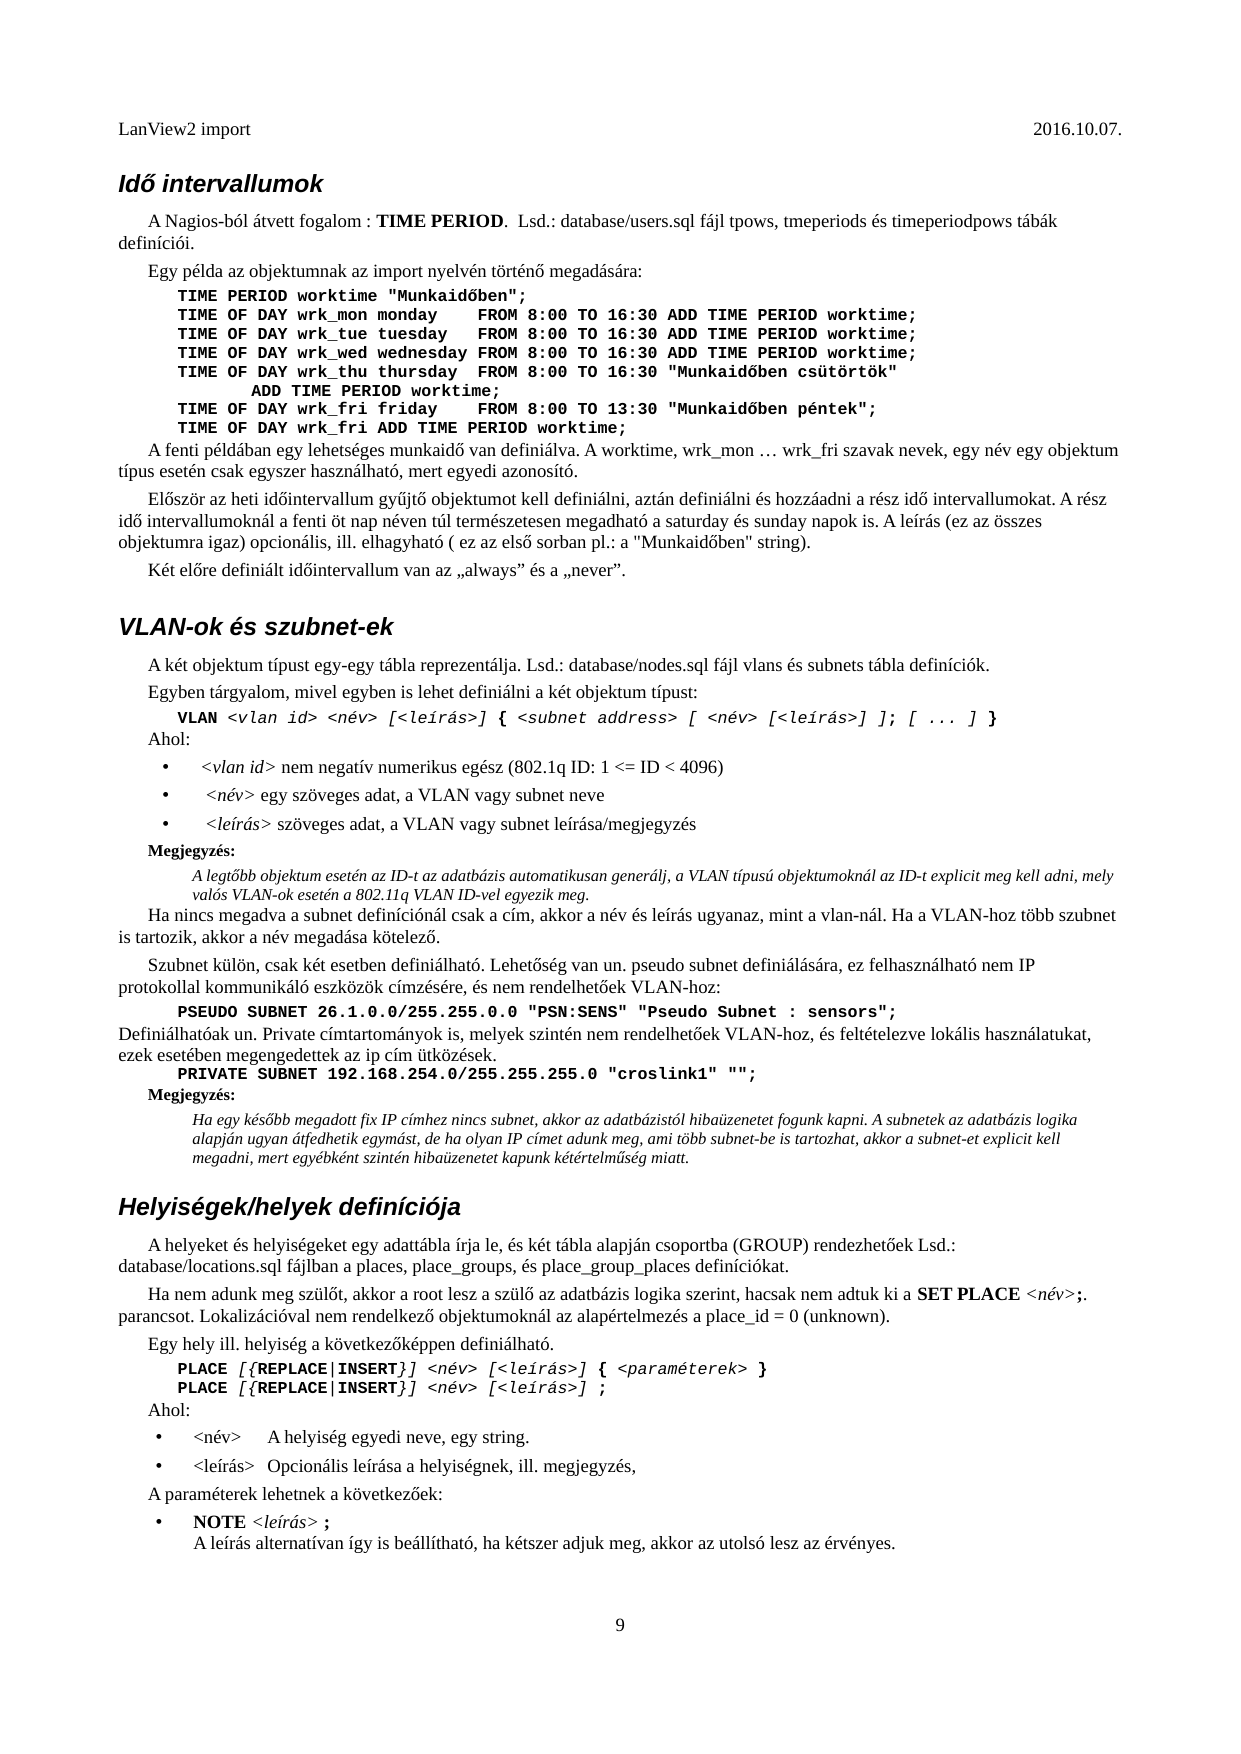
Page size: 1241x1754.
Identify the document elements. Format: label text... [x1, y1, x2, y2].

text ADD TIME PERIOD worktime; [177, 382, 1122, 401]
text A paraméterek lehetnek a következőek: [118, 1482, 1122, 1504]
subtitle Idő intervallumok [118, 169, 1122, 198]
list <leírás> szöveges adat, a VLAN vagy subnet leírása/megjegyzés [162, 812, 1122, 834]
text A fenti példában egy lehetséges munkaidő van definiálva. A worktime, wrk_mon … wrk_fri szavak nevek, egy név egy objektum típus esetén csak egyszer használható, mert egyedi azonosító. [118, 439, 1122, 482]
text Egy hely ill. helyiség a következőképpen definiálható. [118, 1333, 1122, 1354]
text TIME PERIOD worktime "Munkaidőben"; [177, 288, 1122, 307]
text Egyben tárgyalom, mivel egyben is lehet definiálni a két objektum típust: [118, 681, 1122, 703]
list <név> A helyiség egyedi neve, egy string. [156, 1426, 1122, 1448]
text Szubnet külön, csak két esetben definiálható. Lehetőség van un. pseudo subnet definiálására, ez felhasználható nem IP protokollal kommunikáló eszközök címzésére, és nem rendelhetőek VLAN-hoz: [118, 954, 1122, 997]
subtitle Helyiségek/helyek definíciója [118, 1192, 1122, 1221]
list <leírás> Opcionális leírása a helyiségnek, ill. megjegyzés, [156, 1454, 1122, 1476]
text Megjegyzés: [118, 840, 1122, 859]
text TIME OF DAY wrk_wed wednesday FROM 8:00 TO 16:30 ADD TIME PERIOD worktime; [177, 344, 1122, 363]
text Megjegyzés: [118, 1084, 1122, 1103]
text PSEUDO SUBNET 26.1.0.0/255.255.0.0 "PSN:SENS" "Pseudo Subnet : sensors"; [177, 1003, 1122, 1022]
text TIME OF DAY wrk_fri ADD TIME PERIOD worktime; [177, 420, 1122, 439]
text TIME OF DAY wrk_mon monday FROM 8:00 TO 16:30 ADD TIME PERIOD worktime; [177, 307, 1122, 326]
text Ahol: [118, 1398, 1122, 1420]
text Két előre definiált időintervallum van az „always” és a „never”. [118, 559, 1122, 581]
text Ahol: [118, 728, 1122, 750]
text Ha nem adunk meg szülőt, akkor a root lesz a szülő az adatbázis logika szerint, hacsak nem adtuk ki a SET PLACE <név>;. parancsot. Lokalizációval nem rendelkező objektumoknál az alapértelmezés a place_id = 0 (unknown). [118, 1283, 1122, 1326]
list <név> egy szöveges adat, a VLAN vagy subnet neve [162, 784, 1122, 806]
text PRIVATE SUBNET 192.168.254.0/255.255.255.0 "croslink1" ""; [177, 1066, 1122, 1084]
list <vlan id> nem negatív numerikus egész (802.1q ID: 1 <= ID < 4096) [162, 756, 1122, 778]
subtitle VLAN-ok és szubnet-ek [118, 612, 1122, 641]
text A Nagios-ból átvett fogalom : TIME PERIOD. Lsd.: database/users.sql fájl tpows, tmeperiods és timeperiodpows tábák definíciói. [118, 210, 1122, 253]
text PLACE [{REPLACE|INSERT}] <név> [<leírás>] ; [177, 1379, 1122, 1398]
text TIME OF DAY wrk_fri friday FROM 8:00 TO 13:30 "Munkaidőben péntek"; [177, 401, 1122, 420]
text Egy példa az objektumnak az import nyelvén történő megadására: [118, 260, 1122, 281]
text TIME OF DAY wrk_thu thursday FROM 8:00 TO 16:30 "Munkaidőben csütörtök" [177, 363, 1122, 382]
text A legtőbb objektum esetén az ID-t az adatbázis automatikusan generálj, a VLAN típusú objektumoknál az ID-t explicit meg kell adni, mely valós VLAN-ok esetén a 802.11q VLAN ID-vel egyezik meg. [192, 866, 1122, 904]
list NOTE <leírás> ; A leírás alternatívan így is beállítható, ha kétszer adjuk meg, akkor az utolsó lesz az érvényes. [156, 1511, 1122, 1554]
text Először az heti időintervallum gyűjtő objektumot kell definiálni, aztán definiálni és hozzáadni a rész idő intervallumokat. A rész idő intervallumoknál a fenti öt nap néven túl természetesen megadható a saturday és sunday napok is. A leírás (ez az összes objektumra igaz) opcionális, ill. elhagyható ( ez az első sorban pl.: a "Munkaidőben" string). [118, 488, 1122, 553]
text Ha egy később megadott fix IP címhez nincs subnet, akkor az adatbázistól hibaüzenetet fogunk kapni. A subnetek az adatbázis logika alapján ugyan átfedhetik egymást, de ha olyan IP címet adunk meg, ami több subnet-be is tartozhat, akkor a subnet-et explicit kell megadni, mert egyébként szintén hibaüzenetet kapunk kétértelműség miatt. [192, 1110, 1122, 1167]
text A helyeket és helyiségeket egy adattábla írja le, és két tábla alapján csoportba (GROUP) rendezhetőek Lsd.: database/locations.sql fájlban a places, place_groups, és place_group_places definíciókat. [118, 1233, 1122, 1277]
text PLACE [{REPLACE|INSERT}] <név> [<leírás>] { <paraméterek> } [177, 1361, 1122, 1379]
text Ha nincs megadva a subnet definíciónál csak a cím, akkor a név és leírás ugyanaz, mint a vlan-nál. Ha a VLAN-hoz több szubnet is tartozik, akkor a név megadása kötelező. [118, 904, 1122, 947]
text Definiálhatóak un. Private címtartományok is, melyek szintén nem rendelhetőek VLAN-hoz, és feltételezve lokális használatukat, ezek esetében megengedettek az ip cím ütközések. [118, 1022, 1122, 1066]
text TIME OF DAY wrk_tue tuesday FROM 8:00 TO 16:30 ADD TIME PERIOD worktime; [177, 326, 1122, 344]
text VLAN <vlan id> <név> [<leírás>] { <subnet address> [ <név> [<leírás>] ]; [ ... ] } [177, 709, 1122, 728]
text A két objektum típust egy-egy tábla reprezentálja. Lsd.: database/nodes.sql fájl vlans és subnets tábla definíciók. [118, 653, 1122, 675]
